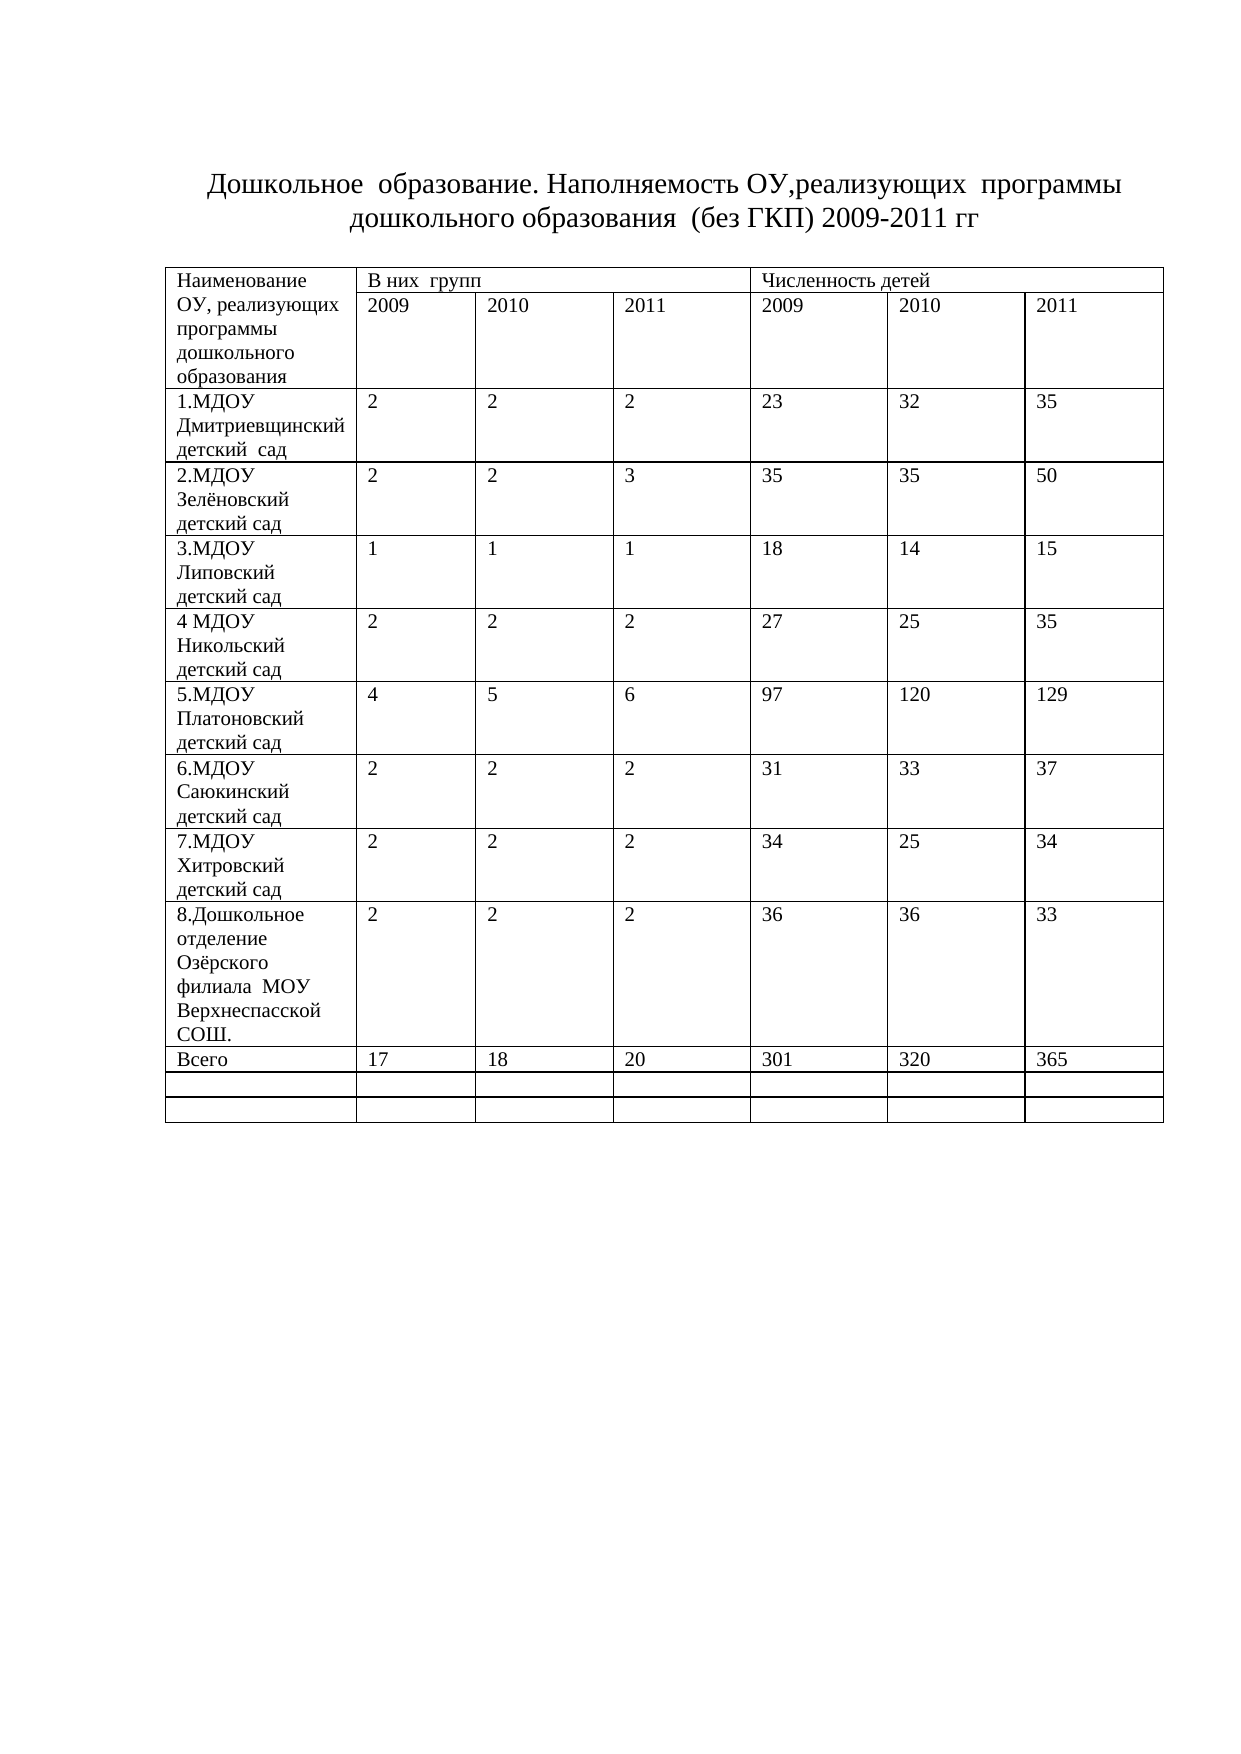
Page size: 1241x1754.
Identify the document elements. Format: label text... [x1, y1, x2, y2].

table_cell [888, 1073, 1024, 1096]
table_cell 2 [476, 829, 613, 901]
table_cell 33 [888, 755, 1024, 828]
table_cell 25 [888, 829, 1024, 901]
table_cell 120 [888, 682, 1024, 754]
table_cell 18 [476, 1047, 613, 1071]
table_header В них групп [357, 268, 750, 292]
table_cell 2 [476, 463, 613, 535]
table_cell [166, 1098, 356, 1122]
table_cell 27 [751, 609, 887, 681]
table_cell 2 [614, 609, 750, 681]
table_cell 34 [1026, 829, 1163, 901]
table_cell 2 [476, 389, 613, 461]
table_cell 1 [357, 536, 475, 608]
table_cell 35 [888, 463, 1024, 535]
table_cell 7.МДОУ Хитровский детский сад [166, 829, 356, 901]
table_cell 1 [614, 536, 750, 608]
table_cell 6 [614, 682, 750, 754]
table_cell 2009 [357, 293, 475, 388]
table_cell 3.МДОУ Липовский детский сад [166, 536, 356, 608]
table_cell 2011 [1026, 293, 1163, 388]
table_cell 2011 [614, 293, 750, 388]
table_cell 2 [357, 463, 475, 535]
table_cell [614, 1098, 750, 1122]
table_cell 35 [1026, 389, 1163, 461]
table_cell 35 [751, 463, 887, 535]
table_cell 320 [888, 1047, 1024, 1071]
table_cell 4 [357, 682, 475, 754]
table_cell [1026, 1098, 1163, 1122]
table_cell 32 [888, 389, 1024, 461]
table_cell [476, 1073, 613, 1096]
table_cell [357, 1073, 475, 1096]
table_cell 8.Дошкольное отделение Озёрского филиала МОУ Верхнеспасской СОШ. [166, 902, 356, 1046]
table_cell 2009 [751, 293, 887, 388]
table_cell Всего [166, 1047, 356, 1071]
table_cell 18 [751, 536, 887, 608]
table_cell 2 [476, 755, 613, 828]
table_cell 31 [751, 755, 887, 828]
table_header Наименование ОУ, реализующих программы дошкольного образования [166, 268, 356, 388]
table_cell [751, 1098, 887, 1122]
table_cell 365 [1026, 1047, 1163, 1071]
table_cell 36 [751, 902, 887, 1046]
table_cell 4 МДОУ Никольский детский сад [166, 609, 356, 681]
table_cell 97 [751, 682, 887, 754]
table_cell 25 [888, 609, 1024, 681]
table_cell [476, 1098, 613, 1122]
table_cell 2 [614, 755, 750, 828]
table_cell 37 [1026, 755, 1163, 828]
table_cell 20 [614, 1047, 750, 1071]
table_cell 2010 [476, 293, 613, 388]
table_cell 2 [614, 389, 750, 461]
table_cell 2 [614, 829, 750, 901]
table_cell 2010 [888, 293, 1024, 388]
table_cell 34 [751, 829, 887, 901]
table_cell [888, 1098, 1024, 1122]
table_cell 2 [357, 389, 475, 461]
table_cell 17 [357, 1047, 475, 1071]
table_cell 2 [357, 609, 475, 681]
table_cell 2 [614, 902, 750, 1046]
text Дошкольное образование. Наполняемость ОУ,реализующих программы дошкольного образования (без ГКП) 2009-2011 гг [177, 166, 1152, 233]
table_cell [357, 1098, 475, 1122]
table_cell 14 [888, 536, 1024, 608]
table_cell 6.МДОУ Саюкинский детский сад [166, 755, 356, 828]
table_cell 36 [888, 902, 1024, 1046]
table_cell [614, 1073, 750, 1096]
table_cell 301 [751, 1047, 887, 1071]
table_cell 5 [476, 682, 613, 754]
table_cell 15 [1026, 536, 1163, 608]
table_cell 2.МДОУ Зелёновский детский сад [166, 463, 356, 535]
table_cell 2 [476, 902, 613, 1046]
table_cell [751, 1073, 887, 1096]
table_cell 5.МДОУ Платоновский детский сад [166, 682, 356, 754]
table_cell [166, 1073, 356, 1096]
table_cell 35 [1026, 609, 1163, 681]
table_cell 2 [357, 902, 475, 1046]
table_cell 3 [614, 463, 750, 535]
table_cell 33 [1026, 902, 1163, 1046]
table_cell 1 [476, 536, 613, 608]
table_cell 2 [357, 829, 475, 901]
table_cell 50 [1026, 463, 1163, 535]
table_header Численность детей [751, 268, 1163, 292]
table_cell 1.МДОУ Дмитриевщинский детский сад [166, 389, 356, 461]
table_cell [1026, 1073, 1163, 1096]
table_cell 2 [357, 755, 475, 828]
table_cell 23 [751, 389, 887, 461]
table_cell 2 [476, 609, 613, 681]
table_cell 129 [1026, 682, 1163, 754]
